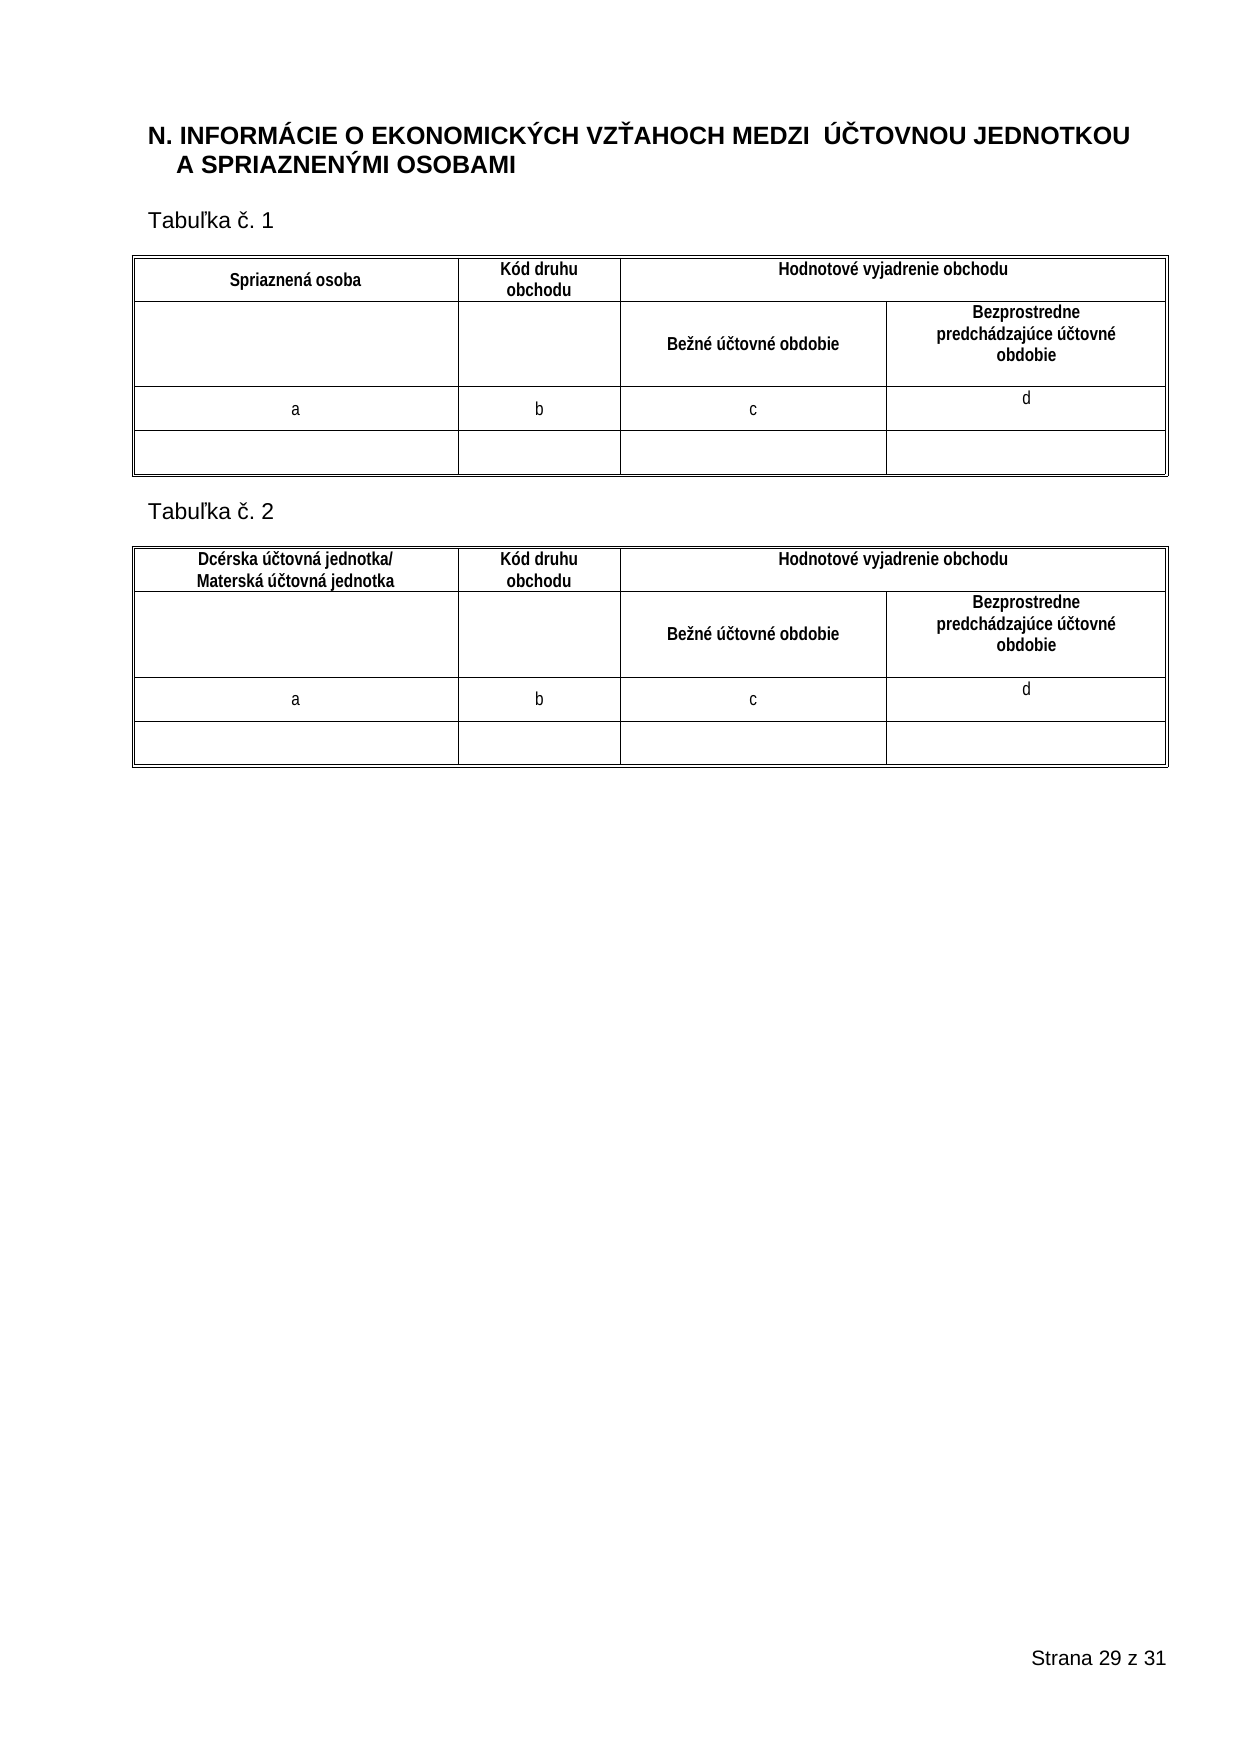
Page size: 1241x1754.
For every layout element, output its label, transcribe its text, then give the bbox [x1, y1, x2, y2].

table_header Kód druhu obchodu [459, 549, 620, 591]
table_cell [887, 431, 1165, 474]
table_cell [135, 592, 458, 677]
table_cell [887, 722, 1165, 764]
table_cell [459, 431, 620, 474]
text A SPRIAZNENÝMI OSOBAMI [148, 150, 1167, 179]
table_cell [621, 431, 886, 474]
table_header Hodnotové vyjadrenie obchodu [621, 259, 1165, 301]
table_cell a [135, 387, 458, 430]
table_cell c [621, 387, 886, 430]
table_cell c [621, 678, 886, 721]
table_cell b [459, 387, 620, 430]
table_header Hodnotové vyjadrenie obchodu [621, 549, 1165, 591]
table_cell Bezprostredne predchádzajúce účtovné obdobie [887, 302, 1165, 386]
table_header Spriaznená osoba [135, 259, 458, 301]
table_cell [135, 431, 458, 474]
text Tabuľka č. 2 [148, 498, 1167, 524]
table_cell d [887, 387, 1165, 430]
table_cell [135, 722, 458, 764]
table_cell [459, 722, 620, 764]
table_cell d [887, 678, 1165, 721]
table_header Kód druhu obchodu [459, 259, 620, 301]
table_cell Bezprostredne predchádzajúce účtovné obdobie [887, 592, 1165, 677]
table_cell Bežné účtovné obdobie [621, 592, 886, 677]
text N. INFORMÁCIE O EKONOMICKÝCH VZŤAHOCH MEDZI ÚČTOVNOU JEDNOTKOU [148, 121, 1167, 150]
table_cell b [459, 678, 620, 721]
table_cell [621, 722, 886, 764]
table_cell [135, 302, 458, 386]
text Tabuľka č. 1 [148, 207, 1167, 234]
table_cell a [135, 678, 458, 721]
table_cell [459, 592, 620, 677]
table_header Dcérska účtovná jednotka/ Materská účtovná jednotka [135, 549, 458, 591]
table_cell [459, 302, 620, 386]
table_cell Bežné účtovné obdobie [621, 302, 886, 386]
